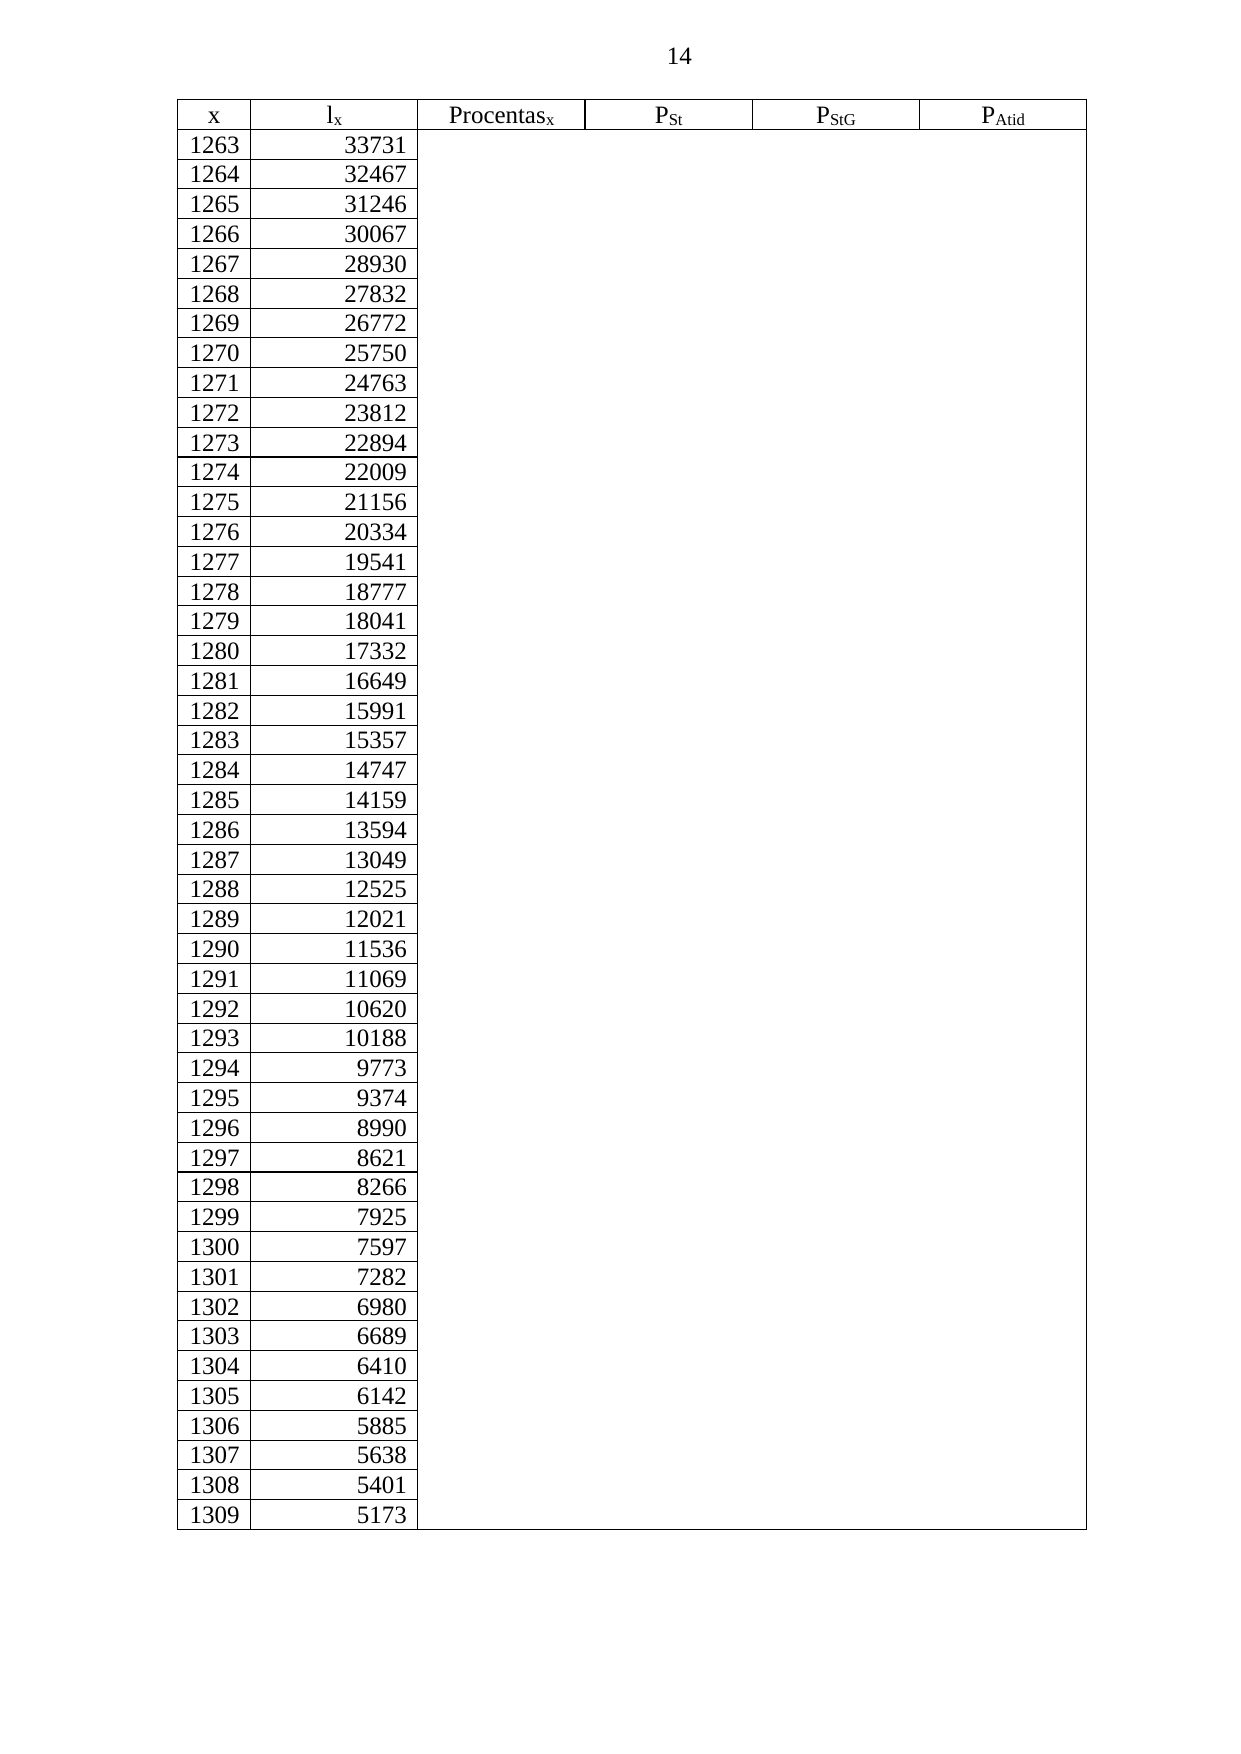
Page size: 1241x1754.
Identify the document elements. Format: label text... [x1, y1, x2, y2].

table_cell 1266 [178, 219, 250, 248]
table_cell 1274 [178, 458, 250, 486]
table_cell 24763 [251, 368, 417, 397]
table_header x [178, 100, 250, 129]
table_cell 1303 [178, 1321, 250, 1350]
table_cell 1273 [178, 428, 250, 456]
table_cell 22894 [251, 428, 417, 456]
table_header lx [251, 100, 417, 129]
table_cell 28930 [251, 249, 417, 278]
table_header PAtid [920, 100, 1086, 129]
table_cell 7282 [251, 1262, 417, 1291]
table_cell 11069 [251, 964, 417, 993]
table_cell 1296 [178, 1113, 250, 1142]
table_cell 1285 [178, 785, 250, 814]
table_cell 7925 [251, 1202, 417, 1231]
table_cell 20334 [251, 517, 417, 546]
table_cell 1263 [178, 130, 250, 158]
table_header PSt [586, 100, 752, 129]
table_cell 5173 [251, 1500, 417, 1529]
table_cell 33731 [251, 130, 417, 158]
table_cell 1287 [178, 845, 250, 873]
table_cell 1289 [178, 904, 250, 933]
table_cell 12021 [251, 904, 417, 933]
table_cell 13594 [251, 815, 417, 844]
table_cell 14747 [251, 755, 417, 784]
table_cell 1277 [178, 547, 250, 576]
table_cell 22009 [251, 458, 417, 486]
table_cell 18041 [251, 606, 417, 635]
table_cell 26772 [251, 309, 417, 337]
table_cell 30067 [251, 219, 417, 248]
table_cell 6689 [251, 1321, 417, 1350]
table_cell 19541 [251, 547, 417, 576]
table_cell 8266 [251, 1173, 417, 1201]
table_cell 1294 [178, 1053, 250, 1082]
table_cell 1298 [178, 1173, 250, 1201]
table_cell 8990 [251, 1113, 417, 1142]
table_cell 21156 [251, 487, 417, 516]
table_cell 1286 [178, 815, 250, 844]
table_cell 13049 [251, 845, 417, 873]
table_cell 5885 [251, 1411, 417, 1439]
table_cell 1306 [178, 1411, 250, 1439]
table_cell 5401 [251, 1470, 417, 1499]
table_cell 9773 [251, 1053, 417, 1082]
table_cell 1297 [178, 1143, 250, 1171]
table_cell 1288 [178, 875, 250, 903]
table_cell 1280 [178, 636, 250, 665]
table_cell 6142 [251, 1381, 417, 1410]
table_cell 1291 [178, 964, 250, 993]
table_cell 6980 [251, 1292, 417, 1320]
table_cell 14159 [251, 785, 417, 814]
table_cell 16649 [251, 666, 417, 695]
table_cell 1301 [178, 1262, 250, 1291]
table_cell 8621 [251, 1143, 417, 1171]
table_cell 1268 [178, 279, 250, 307]
table_cell 1292 [178, 994, 250, 1022]
table_header PStG [753, 100, 919, 129]
table_cell 23812 [251, 398, 417, 427]
table_cell 11536 [251, 934, 417, 963]
table_cell 10188 [251, 1024, 417, 1052]
table_cell 1270 [178, 338, 250, 367]
table_cell 1307 [178, 1441, 250, 1469]
table_cell 1267 [178, 249, 250, 278]
table_cell 1264 [178, 160, 250, 188]
table_cell 15357 [251, 726, 417, 754]
table_cell 1304 [178, 1351, 250, 1380]
table_cell 31246 [251, 189, 417, 218]
table_cell 1293 [178, 1024, 250, 1052]
table_cell 1265 [178, 189, 250, 218]
table_cell 1308 [178, 1470, 250, 1499]
table_cell 15991 [251, 696, 417, 724]
table_cell 17332 [251, 636, 417, 665]
table_cell 32467 [251, 160, 417, 188]
table_cell 1300 [178, 1232, 250, 1261]
table_cell 1282 [178, 696, 250, 724]
table_cell 1279 [178, 606, 250, 635]
table_cell 1305 [178, 1381, 250, 1410]
table_cell 5638 [251, 1441, 417, 1469]
table_cell 1283 [178, 726, 250, 754]
table_cell 6410 [251, 1351, 417, 1380]
table_cell 27832 [251, 279, 417, 307]
table_cell 1275 [178, 487, 250, 516]
table_cell 1276 [178, 517, 250, 546]
table_cell 1309 [178, 1500, 250, 1529]
table_cell 1272 [178, 398, 250, 427]
table_cell 7597 [251, 1232, 417, 1261]
table_cell [418, 130, 1086, 1529]
table_cell 1302 [178, 1292, 250, 1320]
table_cell 12525 [251, 875, 417, 903]
table_cell 9374 [251, 1083, 417, 1112]
table_cell 1278 [178, 577, 250, 605]
table_cell 1290 [178, 934, 250, 963]
table_cell 1269 [178, 309, 250, 337]
table_cell 25750 [251, 338, 417, 367]
table_cell 1295 [178, 1083, 250, 1112]
table_cell 1281 [178, 666, 250, 695]
table_cell 10620 [251, 994, 417, 1022]
table_cell 1284 [178, 755, 250, 784]
table_cell 1299 [178, 1202, 250, 1231]
table_cell 1271 [178, 368, 250, 397]
table_header Procentasx [418, 100, 584, 129]
table_cell 18777 [251, 577, 417, 605]
